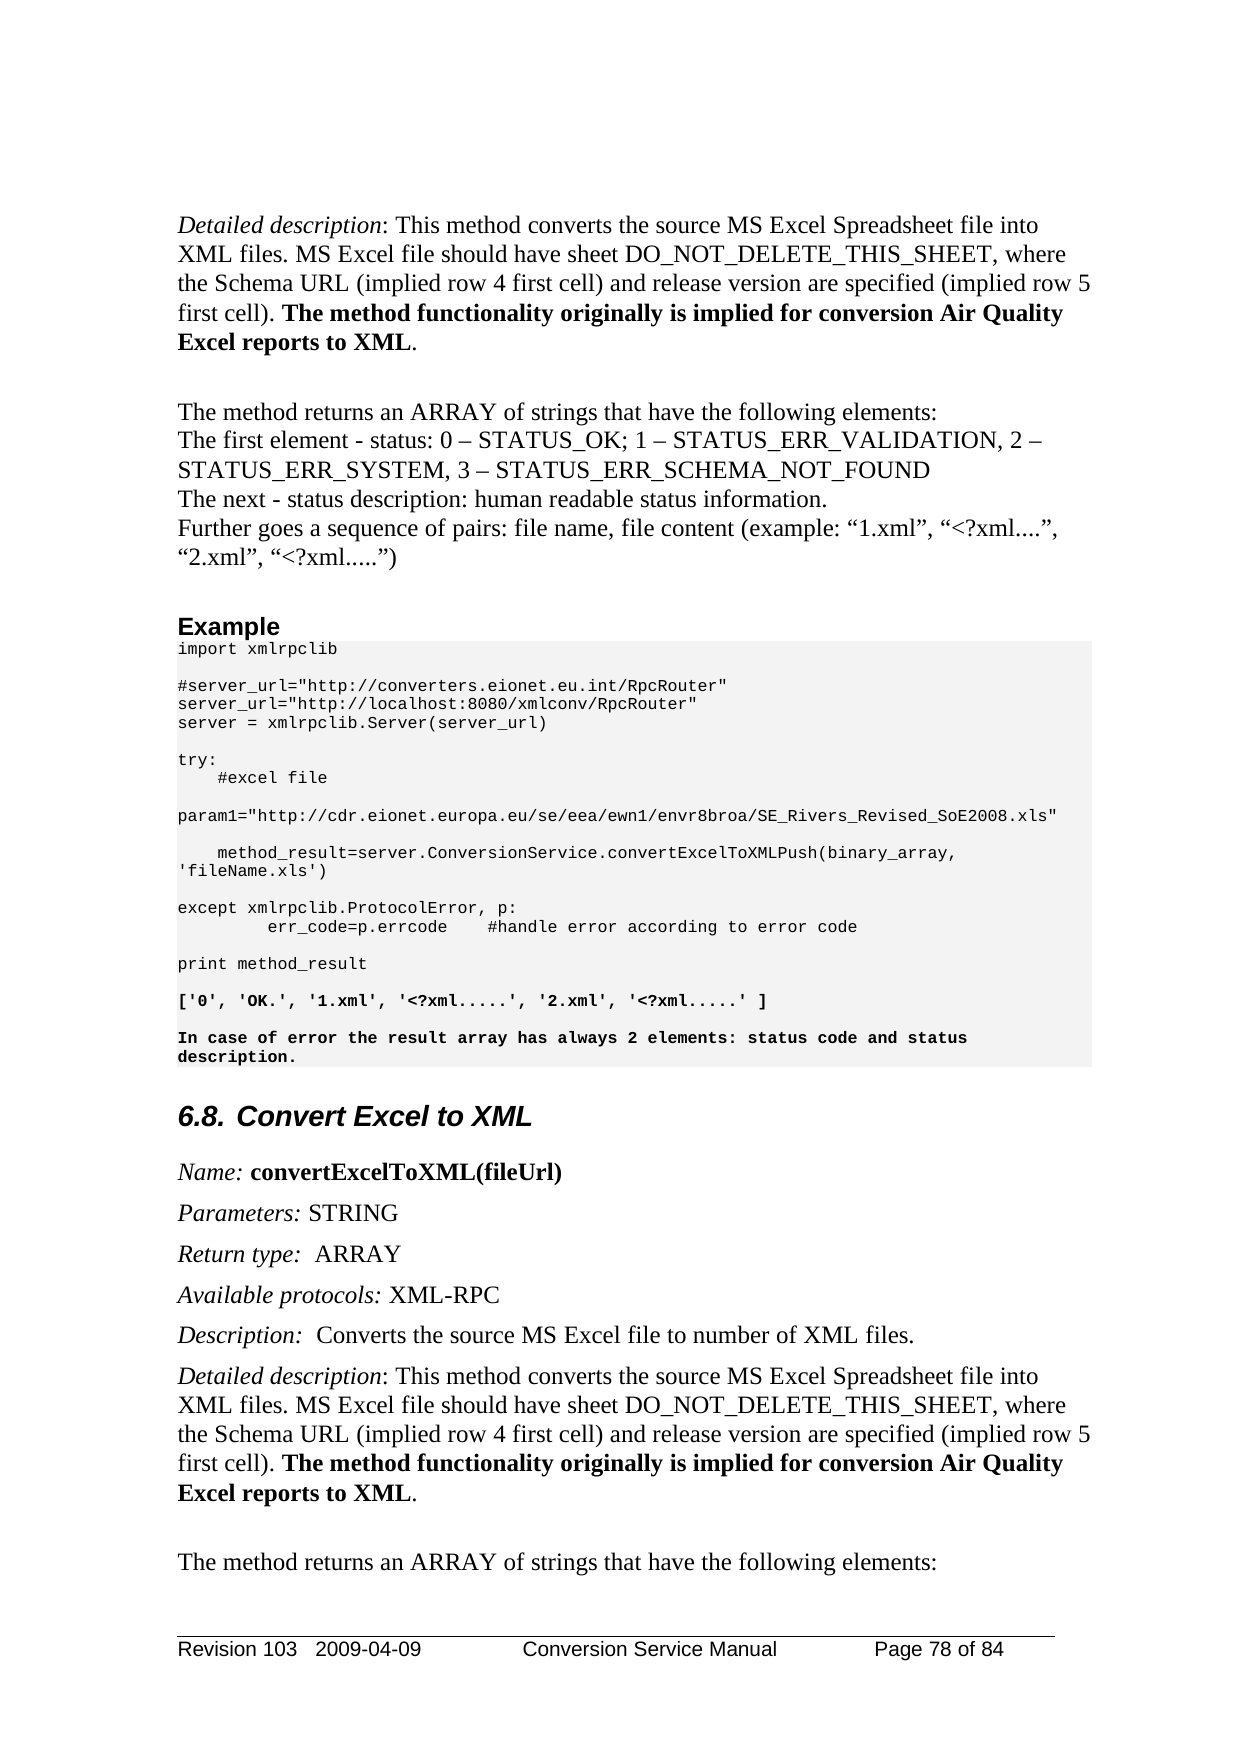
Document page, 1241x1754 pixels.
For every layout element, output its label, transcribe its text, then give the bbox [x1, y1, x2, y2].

text The method returns an ARRAY of strings that have the following elements: [177, 396, 1092, 425]
list server_url="http://localhost:8080/xmlconv/RpcRouter" [177, 696, 1092, 715]
list try: [177, 752, 1092, 770]
text Parameters: STRING [177, 1198, 1092, 1227]
text The next - status description: human readable status information. [177, 483, 1092, 513]
text Name: convertExcelToXML(fileUrl) [177, 1157, 1092, 1186]
list server = xmlrpclib.Server(server_url) [177, 715, 1092, 733]
text Detailed description: This method converts the source MS Excel Spreadsheet file into XML files. MS Excel file should have sheet DO_NOT_DELETE_THIS_SHEET, where the Schema URL (implied row 4 first cell) and release version are specified (implied row 5 first cell). The method functionality originally is implied for conversion Air Quality Excel reports to XML. [177, 1361, 1092, 1506]
text Detailed description: This method converts the source MS Excel Spreadsheet file into XML files. MS Excel file should have sheet DO_NOT_DELETE_THIS_SHEET, where the Schema URL (implied row 4 first cell) and release version are specified (implied row 5 first cell). The method functionality originally is implied for conversion Air Quality Excel reports to XML. [177, 210, 1092, 356]
text The first element - status: 0 – STATUS_OK; 1 – STATUS_ERR_VALIDATION, 2 – STATUS_ERR_SYSTEM, 3 – STATUS_ERR_SCHEMA_NOT_FOUND [177, 425, 1092, 483]
list ['0', 'OK.', '1.xml', '<?xml.....', '2.xml', '<?xml.....' ] [177, 993, 1092, 1011]
list import xmlrpclib [177, 641, 1092, 659]
list #excel file [177, 770, 1092, 789]
text The method returns an ARRAY of strings that have the following elements: [177, 1547, 1092, 1576]
list print method_result [177, 956, 1092, 974]
list except xmlrpclib.ProtocolError, p: [177, 900, 1092, 919]
subtitle Convert Excel to XML [177, 1099, 1092, 1132]
text Available protocols: XML-RPC [177, 1279, 1092, 1308]
text Return type: ARRAY [177, 1239, 1092, 1268]
list In case of error the result array has always 2 elements: status code and status description. [177, 1030, 1092, 1067]
list #server_url="http://converters.eionet.eu.int/RpcRouter" [177, 678, 1092, 696]
list param1="http://cdr.eionet.europa.eu/se/eea/ewn1/envr8broa/SE_Rivers_Revised_SoE2008.xls" [177, 789, 1092, 826]
text Description: Converts the source MS Excel file to number of XML files. [177, 1320, 1092, 1349]
text Further goes a sequence of pairs: file name, file content (example: “1.xml”, “<?xml....”, “2.xml”, “<?xml.....”) [177, 513, 1092, 571]
list method_result=server.ConversionService.convertExcelToXMLPush(binary_array, 'fileName.xls') [177, 844, 1092, 882]
list err_code=p.errcode #handle error according to error code [177, 919, 1092, 937]
subtitle Example [177, 612, 1092, 641]
